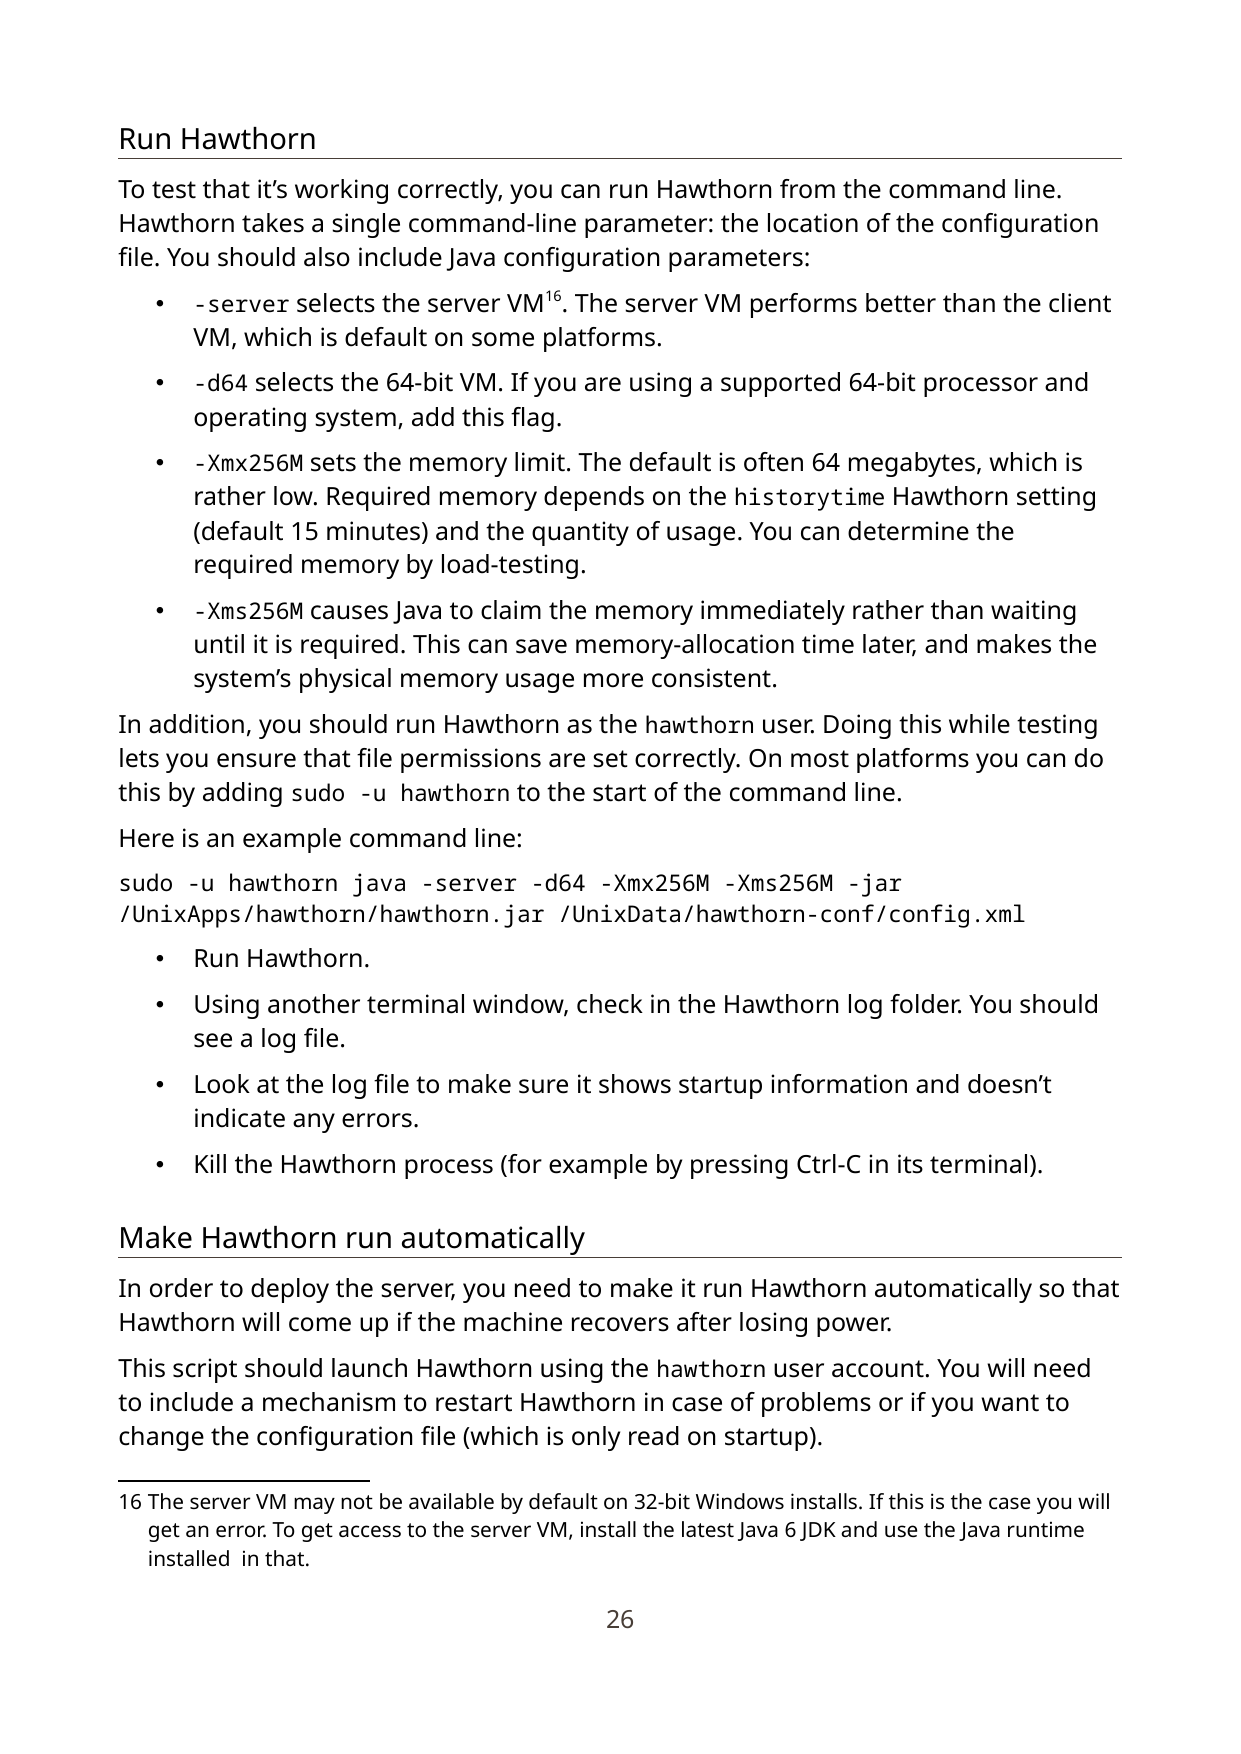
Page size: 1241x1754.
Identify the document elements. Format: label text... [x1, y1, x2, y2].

list The server VM may not be available by default on 32-bit Windows installs. If this is the case you will get an error. To get access to the server VM, install the latest Java 6 JDK and use the Java runtime installed in that. [118, 1487, 1122, 1572]
text In addition, you should run Hawthorn as the hawthorn user. Doing this while testing lets you ensure that file permissions are set correctly. On most platforms you can do this by adding sudo -u hawthorn to the start of the command line. [118, 707, 1122, 809]
subtitle Run Hawthorn [118, 118, 1122, 158]
list Kill the Hawthorn process (for example by pressing Ctrl-C in its terminal). [156, 1147, 1122, 1181]
list Look at the log file to make sure it shows startup information and doesn’t indicate any errors. [156, 1067, 1122, 1135]
text To test that it’s working correctly, you can run Hawthorn from the command line. Hawthorn takes a single command-line parameter: the location of the configuration file. You should also include Java configuration parameters: [118, 171, 1122, 273]
text Here is an example command line: [118, 821, 1122, 855]
text sudo -u hawthorn java -server -d64 -Xmx256M -Xms256M -jar /UnixApps/hawthorn/hawthorn.jar /UnixData/hawthorn-conf/config.xml [118, 867, 1122, 929]
text In order to deploy the server, you need to make it run Hawthorn automatically so that Hawthorn will come up if the machine recovers after losing power. [118, 1271, 1122, 1339]
list -Xms256M causes Java to claim the memory immediately rather than waiting until it is required. This can save memory-allocation time later, and makes the system’s physical memory usage more consistent. [156, 593, 1122, 695]
text This script should launch Hawthorn using the hawthorn user account. You will need to include a mechanism to restart Hawthorn in case of problems or if you want to change the configuration file (which is only read on startup). [118, 1351, 1122, 1453]
list -server selects the server VM. The server VM performs better than the client VM, which is default on some platforms. [156, 285, 1122, 353]
list Run Hawthorn. [156, 941, 1122, 975]
subtitle Make Hawthorn run automatically [118, 1217, 1122, 1257]
list -Xmx256M sets the memory limit. The default is often 64 megabytes, which is rather low. Required memory depends on the historytime Hawthorn setting (default 15 minutes) and the quantity of usage. You can determine the required memory by load-testing. [156, 445, 1122, 581]
list -d64 selects the 64-bit VM. If you are using a supported 64-bit processor and operating system, add this flag. [156, 365, 1122, 433]
list Using another terminal window, check in the Hawthorn log folder. You should see a log file. [156, 987, 1122, 1055]
